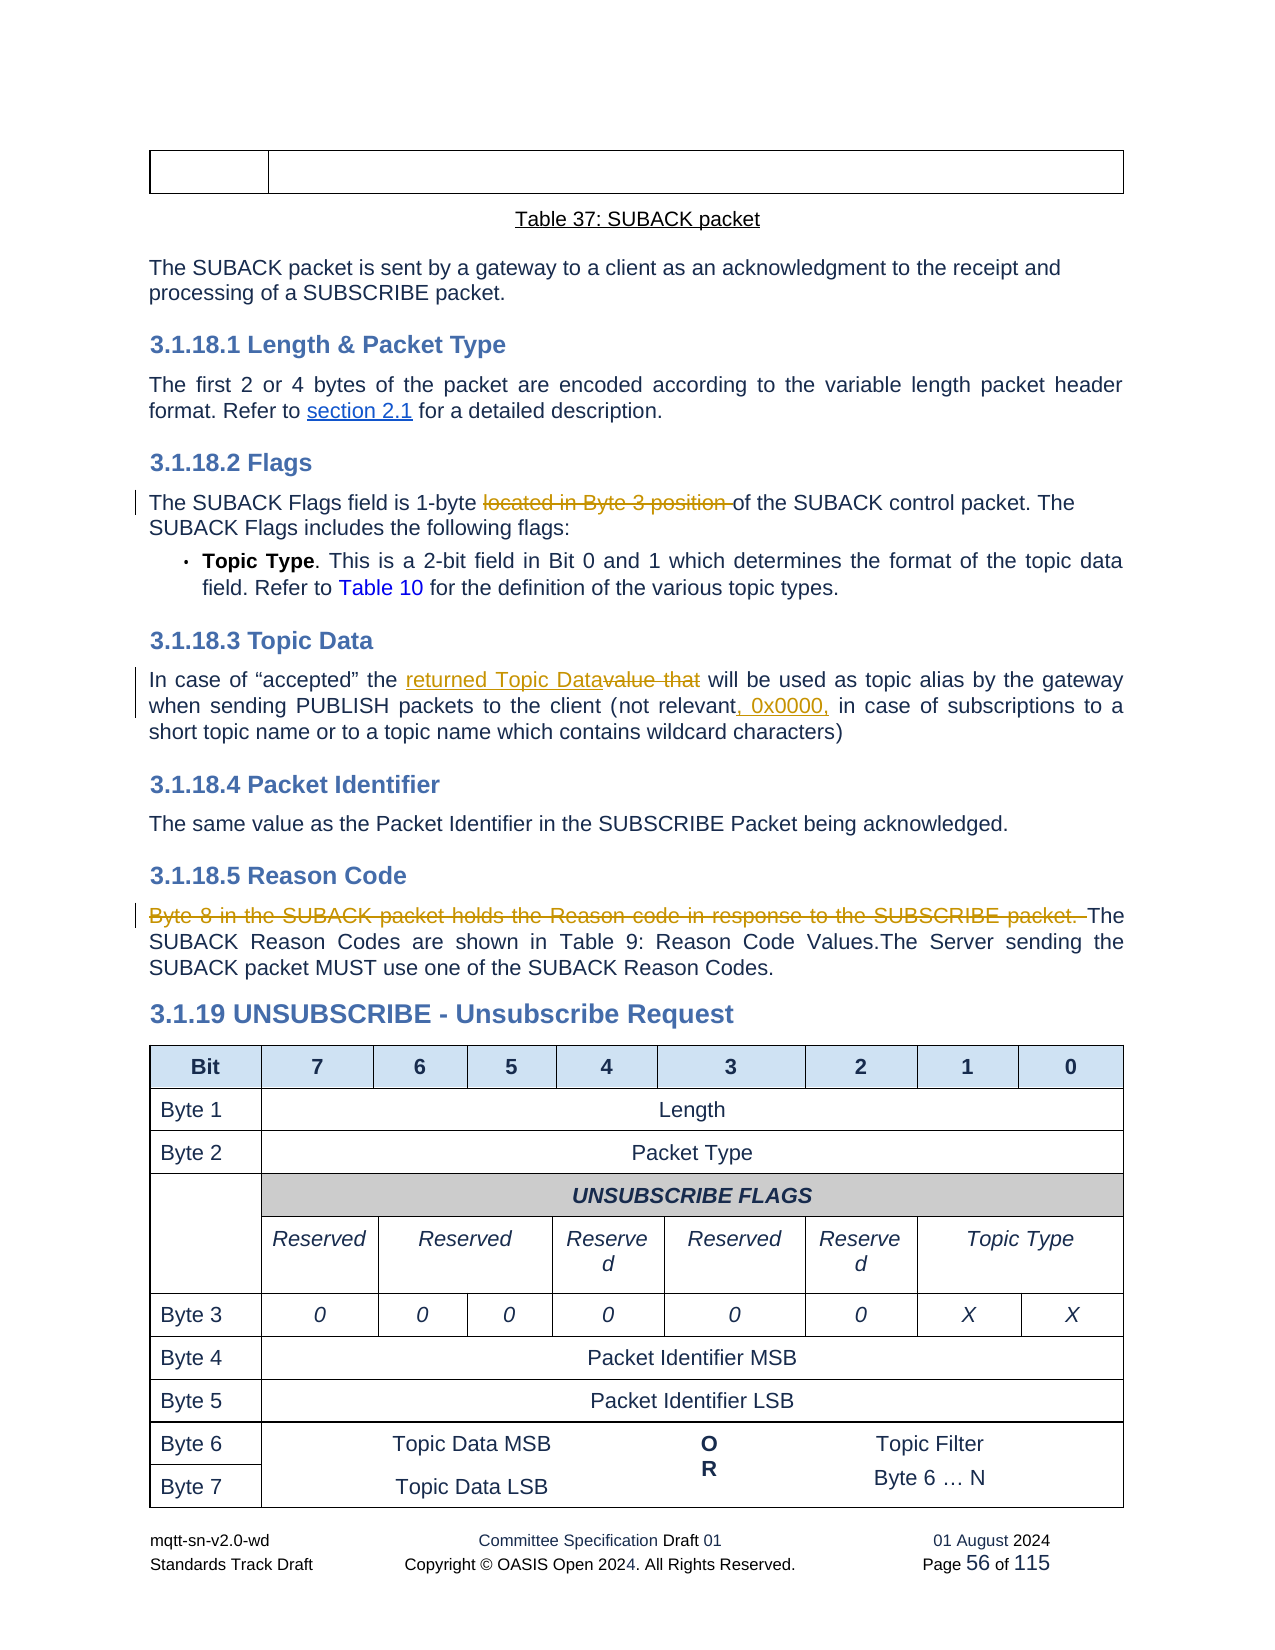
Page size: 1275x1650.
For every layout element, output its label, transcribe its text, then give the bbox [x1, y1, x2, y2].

table_header 7 [262, 1046, 373, 1087]
table_header 3 [658, 1046, 805, 1087]
table_cell Byte 4 [151, 1337, 261, 1378]
list Topic Type. This is a 2-bit field in Bit 0 and 1 which determines the format of the topic data field. Refer to Table 10 for the definition of the various topic types. [181, 548, 1124, 600]
table_cell Reserved [262, 1217, 378, 1293]
table_cell 0 [262, 1294, 378, 1336]
table_cell 0 [468, 1294, 552, 1336]
subtitle 3.1.18.5 Reason Code [150, 861, 1124, 890]
table_cell Byte 3 [151, 1294, 261, 1336]
text The first 2 or 4 bytes of the packet are encoded according to the variable length packet header format. Refer to section 2.1 for a detailed description. [148, 372, 1124, 423]
table_cell 0 [379, 1294, 467, 1336]
table_cell Topic Type [918, 1217, 1123, 1293]
table_cell Byte 7 [151, 1465, 261, 1507]
text In case of “accepted” the returned Topic Data will be used as topic alias by the gateway when sending PUBLISH packets to the client (not relevant, 0x0000, in case of subscriptions to a short topic name or to a topic name which contains wildcard characters) [148, 667, 1124, 744]
table_cell Packet Identifier MSB [262, 1337, 1123, 1378]
text The SUBACK packet is sent by a gateway to a client as an acknowledgment to the receipt and processing of a SUBSCRIBE packet. [148, 255, 1124, 305]
table_cell Packet Identifier LSB [262, 1380, 1123, 1421]
table_cell Byte 2 [151, 1131, 261, 1173]
table_cell Topic Data MSB [262, 1423, 683, 1464]
table_header 4 [557, 1046, 657, 1087]
table_cell X [1022, 1294, 1123, 1336]
text The SUBACK Reason Codes are shown in Table 9: Reason Code Values.The Server sending the SUBACK packet MUST use one of the SUBACK Reason Codes. [148, 903, 1124, 980]
subtitle 3.1.18.3 Topic Data [150, 626, 1124, 654]
subtitle 3.1.18.4 Packet Identifier [150, 770, 1124, 799]
table_cell Reserved [379, 1217, 552, 1293]
table_header 0 [1019, 1046, 1123, 1087]
table_header 1 [918, 1046, 1018, 1087]
table_cell Byte 5 [151, 1380, 261, 1421]
table_cell Topic Filter Byte 6 … N [737, 1423, 1123, 1507]
subtitle 3.1.18.2 Flags [150, 448, 1124, 477]
table_cell 0 [806, 1294, 917, 1336]
table_cell Topic Data LSB [262, 1464, 683, 1507]
text The SUBACK Flags field is 1-byte of the SUBACK control packet. The SUBACK Flags includes the following flags: [148, 490, 1124, 540]
table_cell Reserved [806, 1217, 917, 1293]
table_cell Byte 1 [151, 1089, 261, 1130]
text Table 37: SUBACK packet [150, 206, 1125, 230]
table_cell Length [262, 1089, 1123, 1130]
table_cell [269, 151, 1123, 193]
table_header 6 [374, 1046, 467, 1087]
table_header 5 [468, 1046, 556, 1087]
table_cell UNSUBSCRIBE FLAGS [262, 1174, 1123, 1216]
table_cell [151, 1174, 261, 1293]
table_header 2 [806, 1046, 917, 1087]
table_cell X [918, 1294, 1021, 1336]
table_cell OR [683, 1423, 737, 1507]
table_header Bit [151, 1046, 261, 1087]
subtitle 3.1.18.1 Length & Packet Type [150, 330, 1124, 359]
text The same value as the Packet Identifier in the SUBSCRIBE Packet being acknowledged. [148, 811, 1124, 836]
subtitle 3.1.19 UNSUBSCRIBE - Unsubscribe Request [150, 998, 1124, 1030]
table_cell 0 [665, 1294, 805, 1336]
table_cell Byte 6 [151, 1423, 261, 1464]
table_cell Reserved [665, 1217, 805, 1293]
table_cell Packet Type [262, 1131, 1123, 1173]
table_cell 0 [553, 1294, 664, 1336]
table_cell [151, 151, 268, 193]
table_cell Reserved [553, 1217, 664, 1293]
